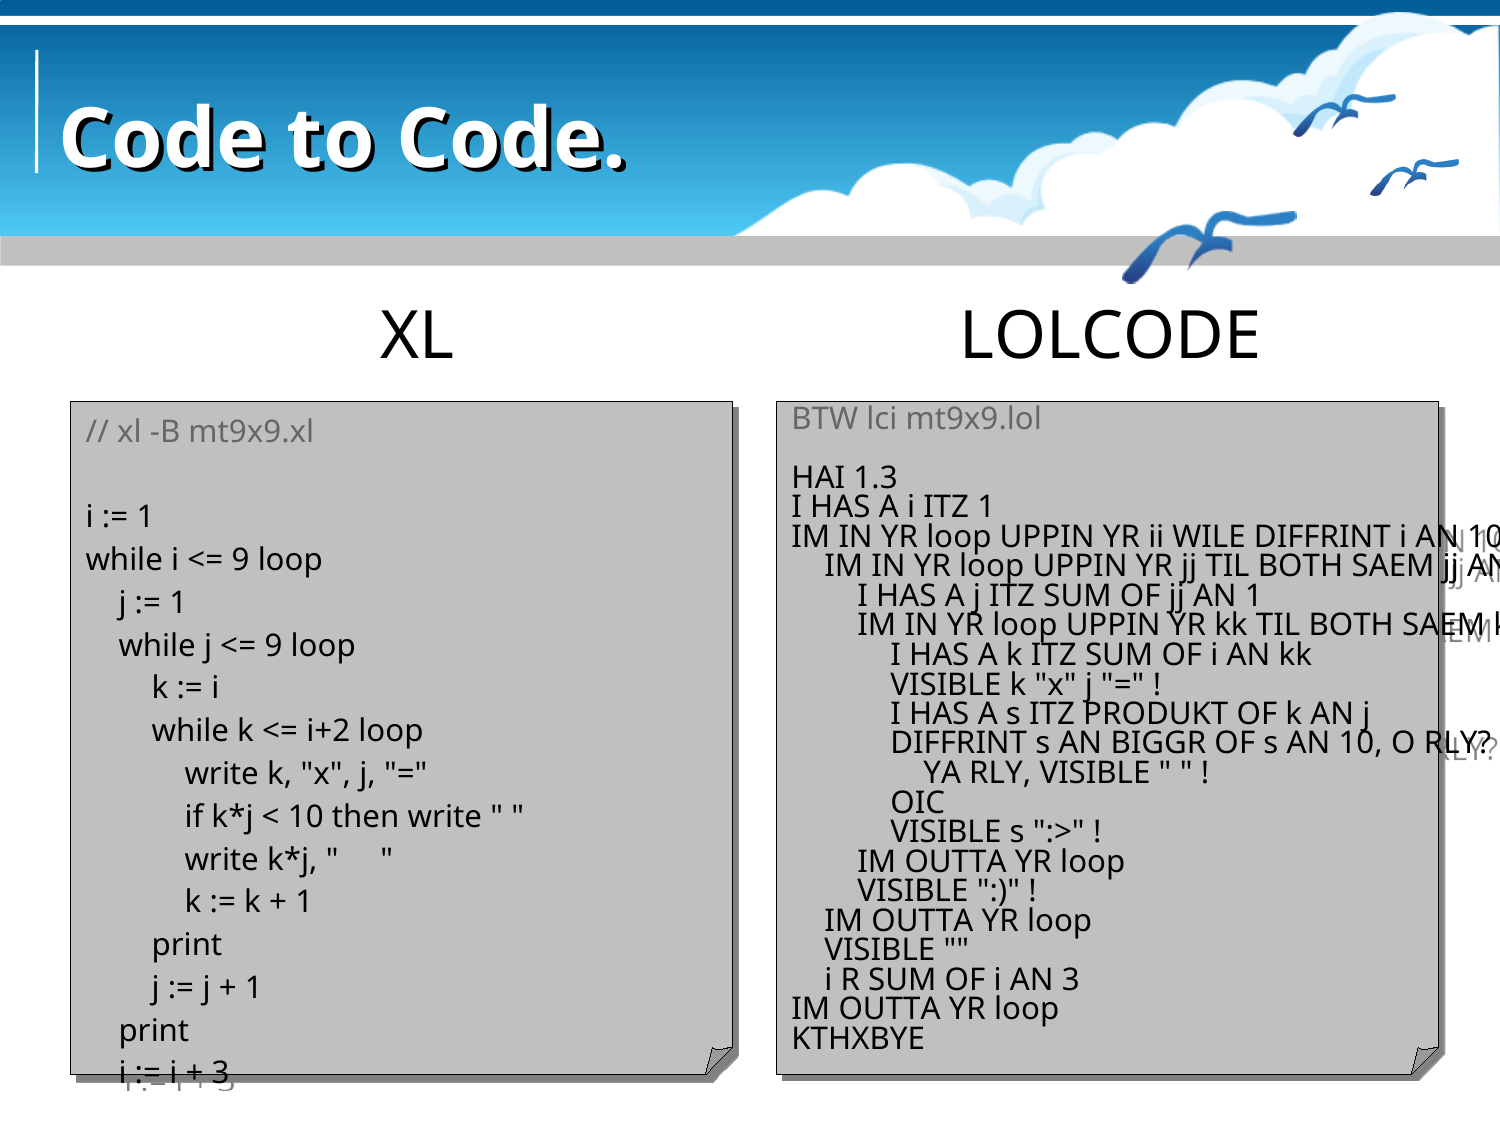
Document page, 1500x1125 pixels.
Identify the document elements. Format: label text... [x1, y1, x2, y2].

title Code to Code. [59, 86, 1465, 186]
text_box LOLCODE [944, 283, 1317, 388]
text_box BTW lci mt9x9.lol HAI 1.3 I HAS A i ITZ 1 IM IN YR loop UPPIN YR ii WILE DIFFRINT i AN 10 IM IN YR loop UPPIN YR jj TIL BOTH SAEM jj AN 9 I HAS A j ITZ SUM OF jj AN 1 IM IN YR loop UPPIN YR kk TIL BOTH SAEM kk AN 3 I HAS A k ITZ SUM OF i AN kk VISIBLE k "x" j "=" ! I HAS A s ITZ PRODUKT OF k AN j DIFFRINT s AN BIGGR OF s AN 10, O RLY? YA RLY, VISIBLE " " ! OIC VISIBLE s ":>" ! IM OUTTA YR loop VISIBLE ":)" ! IM OUTTA YR loop VISIBLE "" i R SUM OF i AN 3 IM OUTTA YR loop KTHXBYE [776, 401, 1439, 1075]
text_box XL [366, 283, 491, 388]
picture [730, 12, 1500, 283]
text_box // xl -B mt9x9.xl i := 1 while i <= 9 loop j := 1 while j <= 9 loop k := i while k <= i+2 loop write k, "x", j, "=" if k*j < 10 then write " " write k*j, " " k := k + 1 print j := j + 1 print i := i + 3 [70, 401, 733, 1075]
